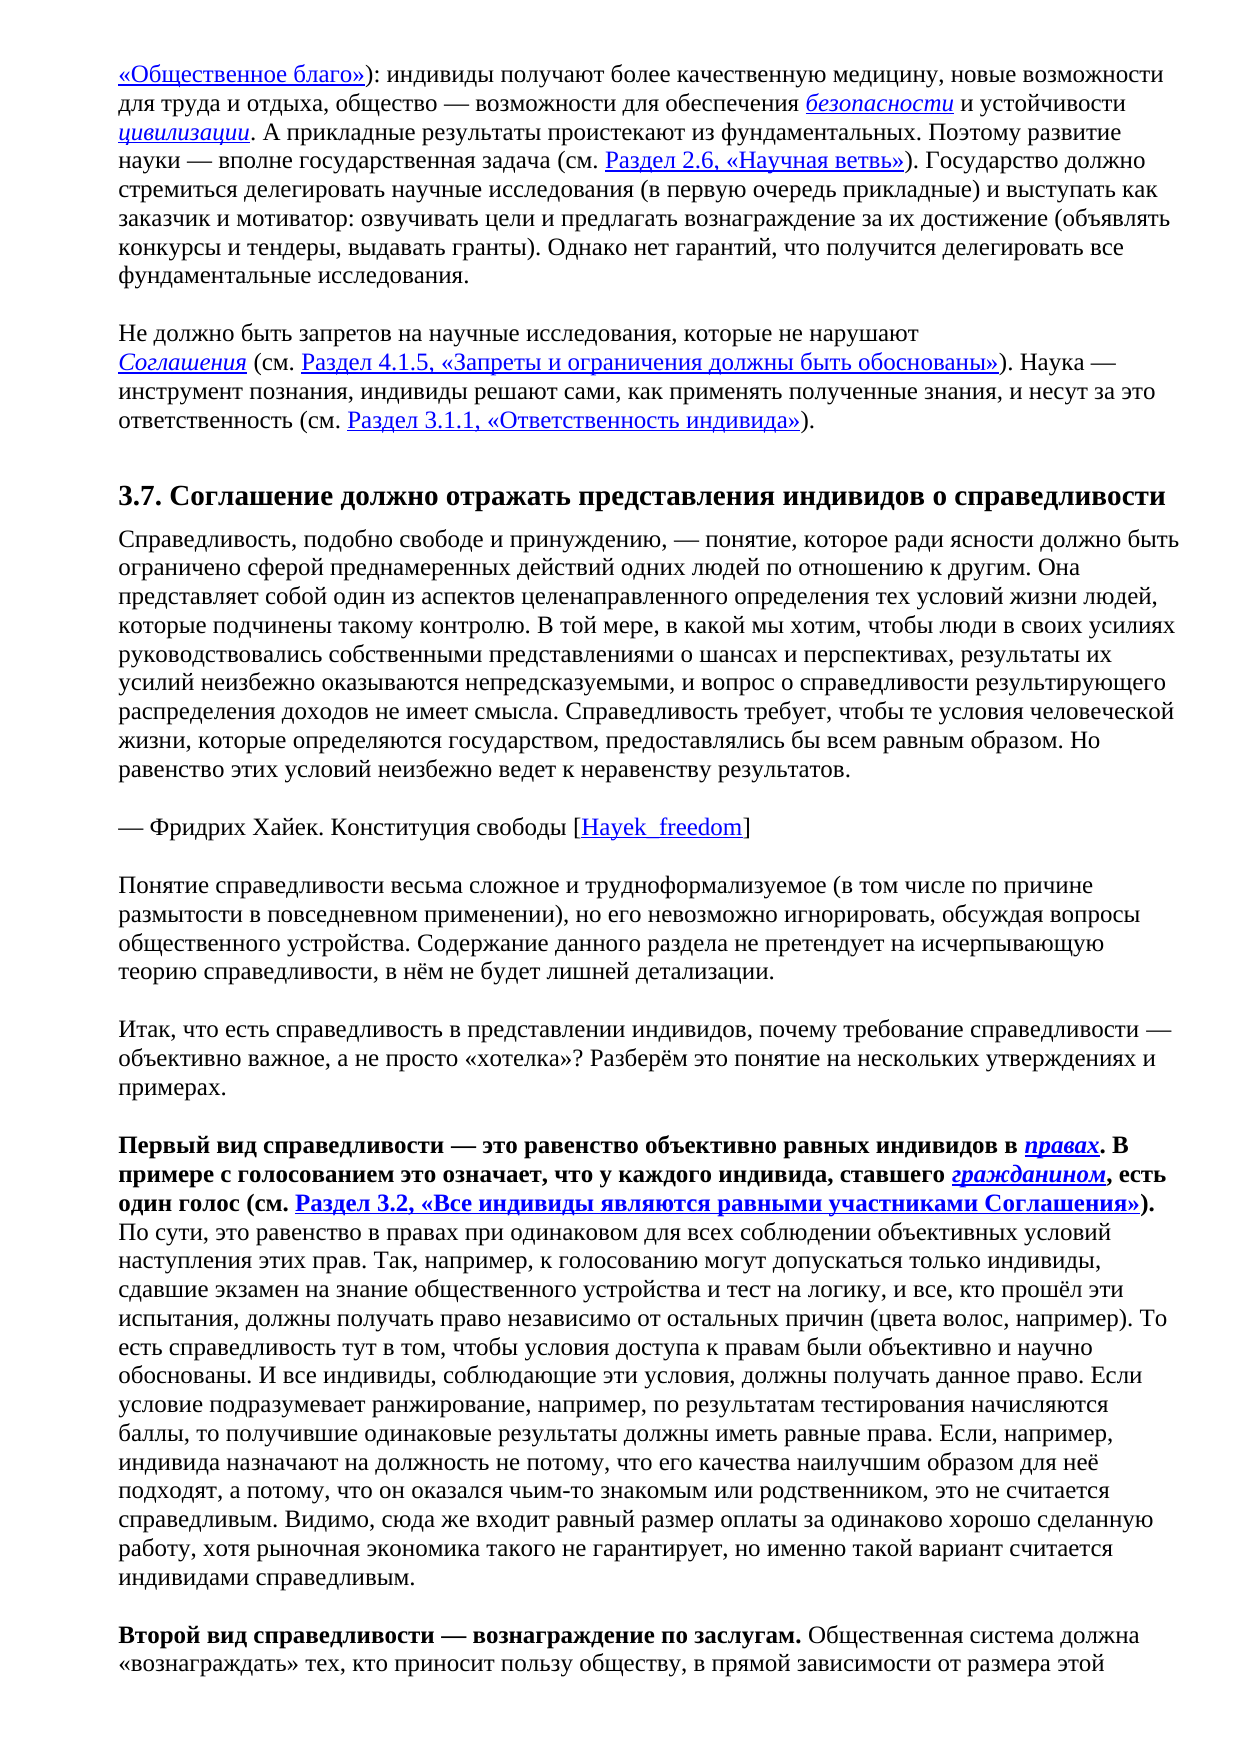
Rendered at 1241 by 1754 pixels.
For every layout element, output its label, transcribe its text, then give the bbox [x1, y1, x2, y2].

text Понятие справедливости весьма сложное и трудноформализуемое (в том числе по причине размытости в повседневном применении), но его невозможно игнорировать, обсуждая вопросы общественного устройства. Содержание данного раздела не претендует на исчерпывающую теорию справедливости, в нём не будет лишней детализации. [118, 870, 1181, 985]
text Справедливость, подобно свободе и принуждению, — понятие, которое ради ясности должно быть ограничено сферой преднамеренных действий одних людей по отношению к другим. Она представляет собой один из аспектов целенаправленного определения тех условий жизни людей, которые подчинены такому контролю. В той мере, в какой мы хотим, чтобы люди в своих усилиях руководствовались собственными представлениями о шансах и перспективах, результаты их усилий неизбежно оказываются непредсказуемыми, и вопрос о справедливости результирующего распределения доходов не имеет смысла. Справедливость требует, чтобы те условия человеческой жизни, которые определяются государством, предоставлялись бы всем равным образом. Но равенство этих условий неизбежно ведет к неравенству результатов. [118, 524, 1181, 782]
text «Общественное благо»): индивиды получают более качественную медицину, новые возможности для труда и отдыха, общество — возможности для обеспечения безопасности и устойчивости цивилизации. А прикладные результаты проистекают из фундаментальных. Поэтому развитие науки — вполне государственная задача (см. Раздел 2.6, «Научная ветвь»). Государство должно стремиться делегировать научные исследования (в первую очередь прикладные) и выступать как заказчик и мотиватор: озвучивать цели и предлагать вознаграждение за их достижение (объявлять конкурсы и тендеры, выдавать гранты). Однако нет гарантий, что получится делегировать все фундаментальные исследования. [118, 59, 1181, 289]
text Итак, что есть справедливость в представлении индивидов, почему требование справедливости — объективно важное, а не просто «хотелка»? Разберём это понятие на нескольких утверждениях и примерах. [118, 1014, 1181, 1101]
text Первый вид справедливости — это равенство объективно равных индивидов в правах. В примере с голосованием это означает, что у каждого индивида, ставшего гражданином, есть один голос (см. Раздел 3.2, «Все индивиды являются равными участниками Соглашения»). По сути, это равенство в правах при одинаковом для всех соблюдении объективных условий наступления этих прав. Так, например, к голосованию могут допускаться только индивиды, сдавшие экзамен на знание общественного устройства и тест на логику, и все, кто прошёл эти испытания, должны получать право независимо от остальных причин (цвета волос, например). То есть справедливость тут в том, чтобы условия доступа к правам были объективно и научно обоснованы. И все индивиды, соблюдающие эти условия, должны получать данное право. Если условие подразумевает ранжирование, например, по результатам тестирования начисляются баллы, то получившие одинаковые результаты должны иметь равные права. Если, например, индивида назначают на должность не потому, что его качества наилучшим образом для неё подходят, а потому, что он оказался чьим-то знакомым или родственником, это не считается справедливым. Видимо, сюда же входит равный размер оплаты за одинаково хорошо сделанную работу, хотя рыночная экономика такого не гарантирует, но именно такой вариант считается индивидами справедливым. [118, 1130, 1181, 1590]
text — Фридрих Хайек. Конституция свободы [Hayek_freedom] [118, 812, 1181, 841]
text Второй вид справедливости — вознаграждение по заслугам. Общественная система должна «вознаграждать» тех, кто приносит пользу обществу, в прямой зависимости от размера этой [118, 1620, 1181, 1677]
text Не должно быть запретов на научные исследования, которые не нарушают Соглашения (см. Раздел 4.1.5, «Запреты и ограничения должны быть обоснованы»). Наука — инструмент познания, индивиды решают сами, как применять полученные знания, и несут за это ответственность (см. Раздел 3.1.1, «Ответственность индивида»). [118, 318, 1181, 433]
subtitle 3.7. Соглашение должно отражать представления индивидов о справедливости [118, 478, 1181, 511]
